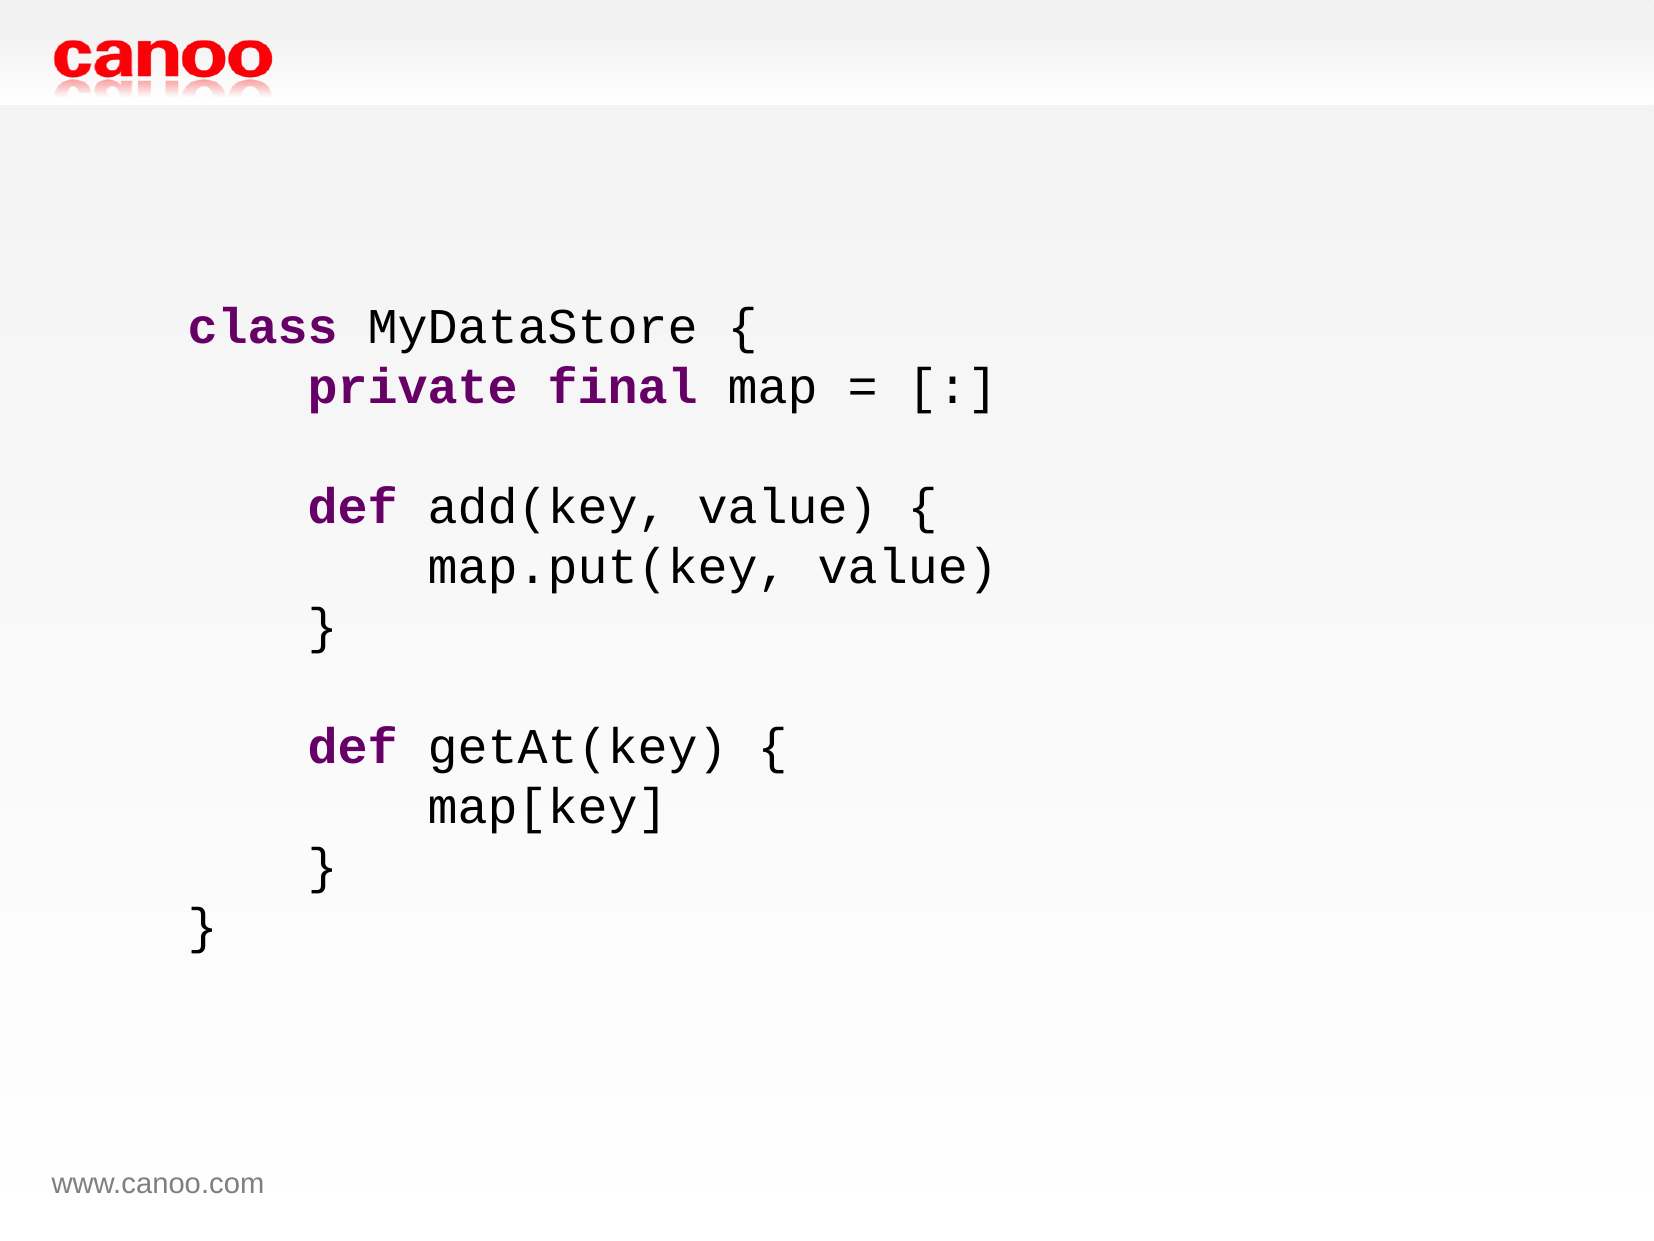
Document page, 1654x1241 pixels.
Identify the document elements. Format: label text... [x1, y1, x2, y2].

text_box class MyDataStore { private final map = [:] def add(key, value) { map.put(key, value) } def getAt(key) { map[key] } } [187, 145, 1609, 1101]
picture [51, 37, 273, 119]
